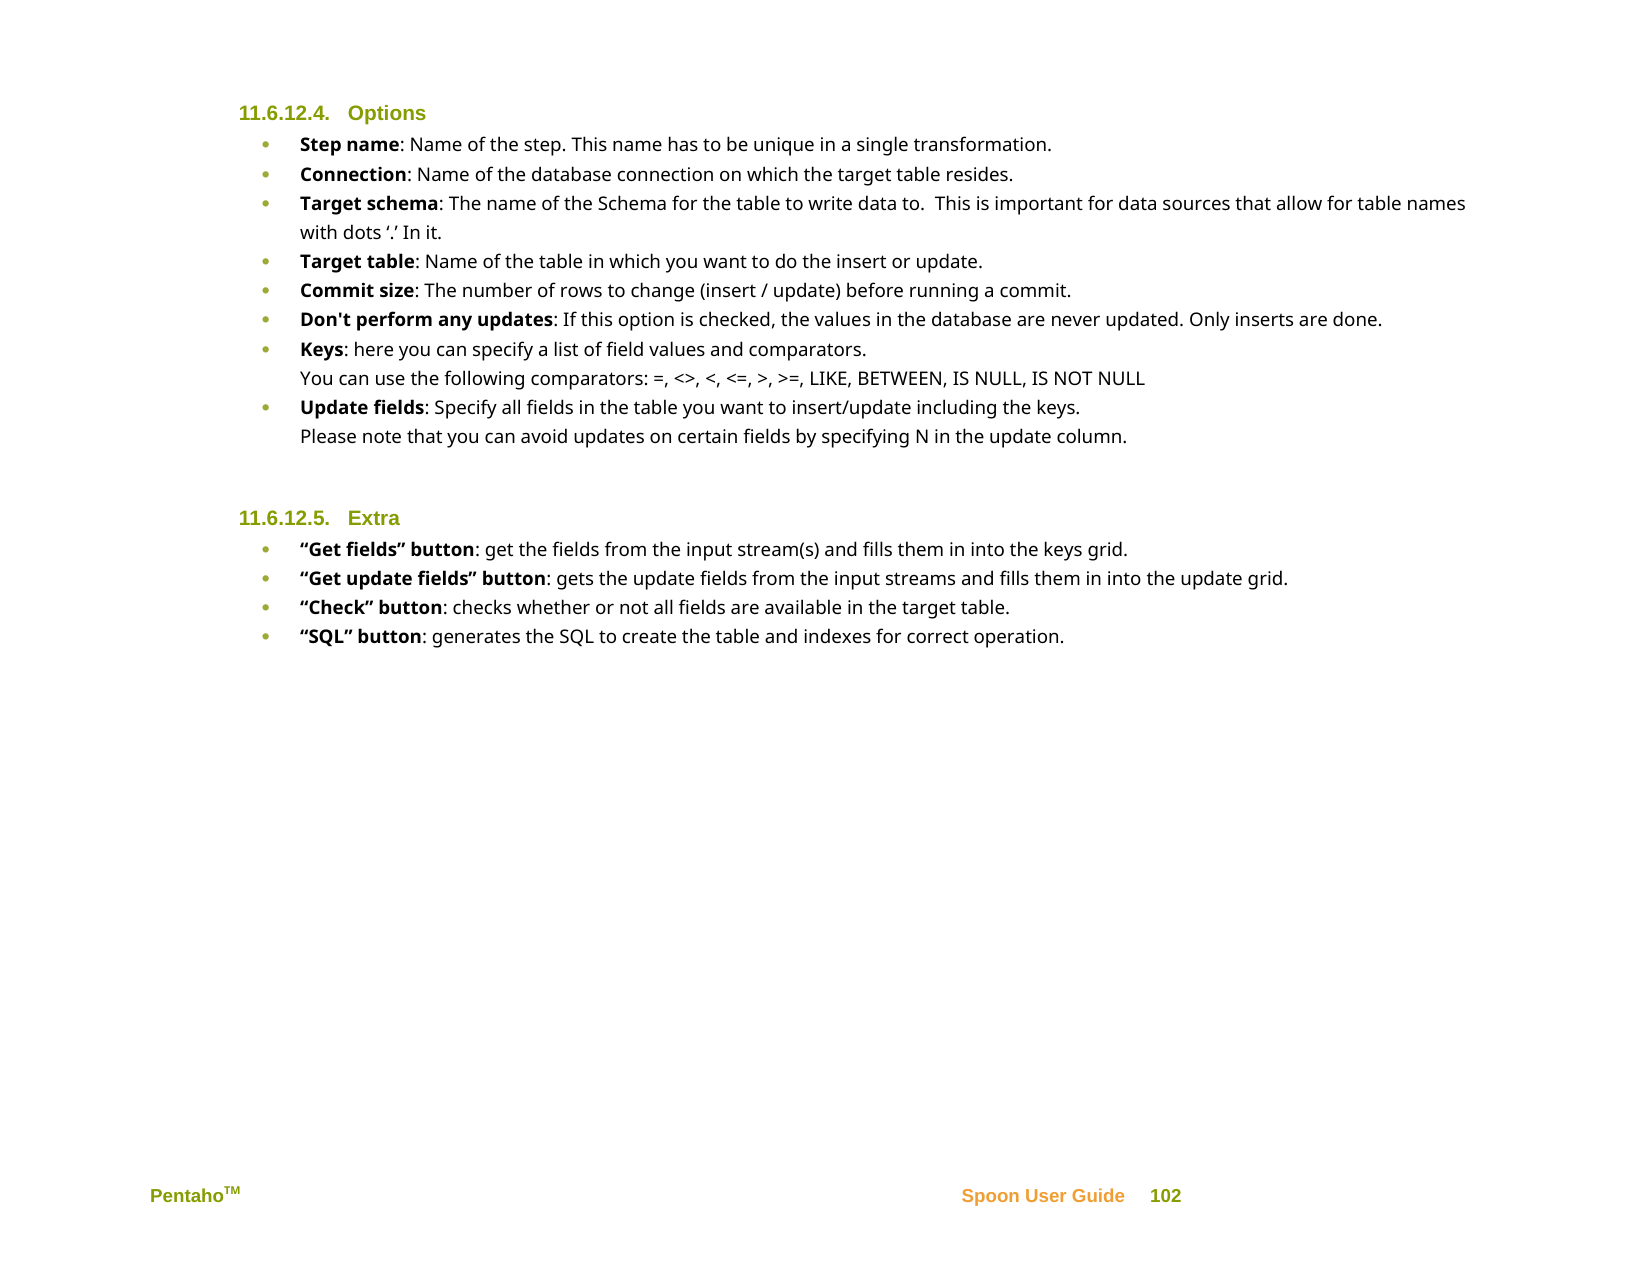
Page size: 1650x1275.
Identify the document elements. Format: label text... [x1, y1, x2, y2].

list “SQL” button: generates the SQL to create the table and indexes for correct operation. [262, 620, 1500, 649]
list Keys: here you can specify a list of field values and comparators. [262, 333, 1500, 362]
text You can use the following comparators: =, <>, <, <=, >, >=, LIKE, BETWEEN, IS NULL, IS NOT NULL [300, 362, 1500, 391]
list Connection: Name of the database connection on which the target table resides. [262, 158, 1500, 187]
list Don't perform any updates: If this option is checked, the values in the database are never updated. Only inserts are done. [262, 303, 1500, 333]
text Please note that you can avoid updates on certain fields by specifying N in the update column. [300, 420, 1500, 449]
list Commit size: The number of rows to change (insert / update) before running a commit. [262, 274, 1500, 303]
list “Check” button: checks whether or not all fields are available in the target table. [262, 591, 1500, 620]
list Target table: Name of the table in which you want to do the insert or update. [262, 245, 1500, 274]
list “Get update fields” button: gets the update fields from the input streams and fills them in into the update grid. [262, 562, 1500, 591]
list Target schema: The name of the Schema for the table to write data to. This is important for data sources that allow for table names with dots ‘.’ In it. [262, 187, 1500, 245]
list Update fields: Specify all fields in the table you want to insert/update including the keys. [262, 391, 1500, 420]
list Step name: Name of the step. This name has to be unique in a single transformation. [262, 128, 1500, 158]
subtitle Options [239, 93, 1500, 128]
subtitle Extra [239, 497, 1500, 532]
list “Get fields” button: get the fields from the input stream(s) and fills them in into the keys grid. [262, 533, 1500, 562]
